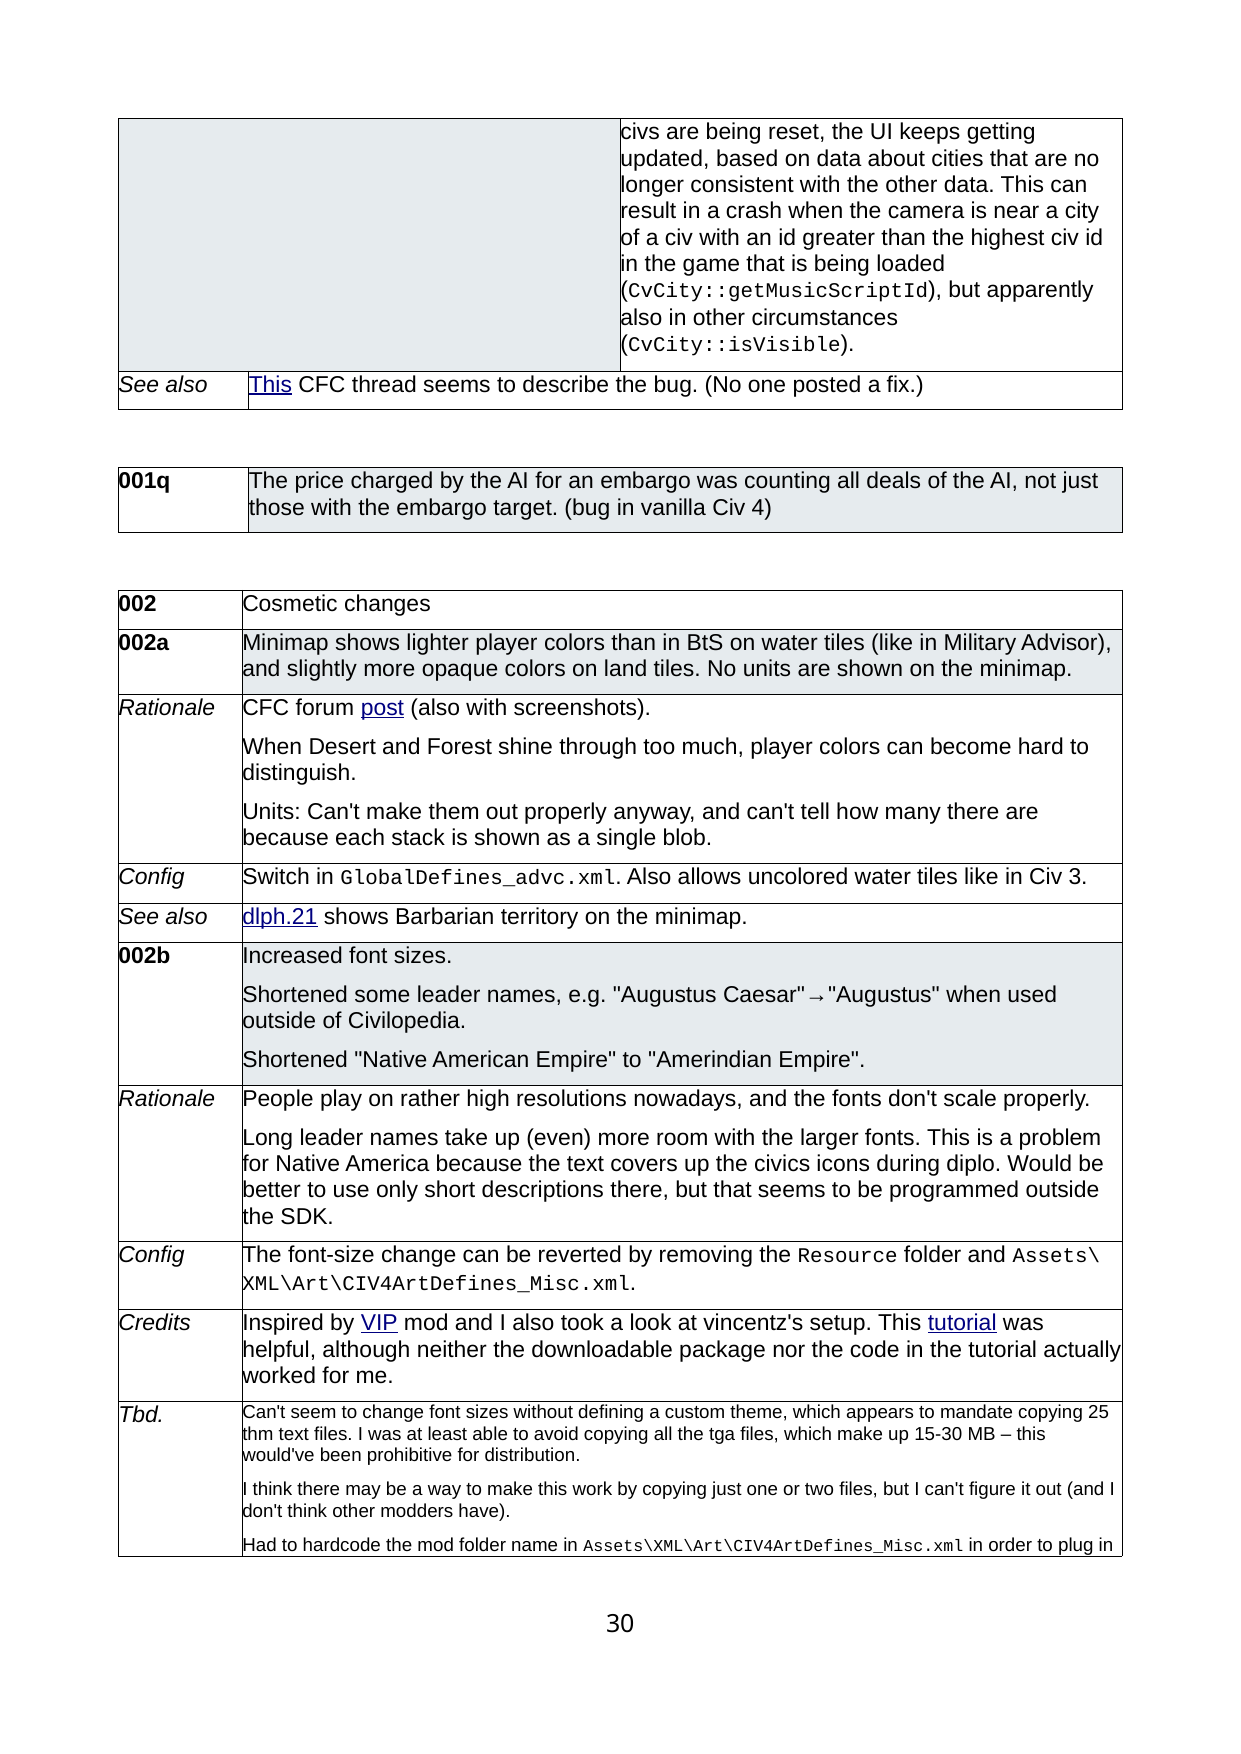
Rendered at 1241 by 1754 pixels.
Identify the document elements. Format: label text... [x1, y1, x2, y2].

table_cell Credits [119, 1310, 242, 1401]
table_header The price charged by the AI for an embargo was counting all deals of the AI, not just those with the embargo target. (bug in vanilla Civ 4) [249, 468, 1122, 532]
table_cell Config [119, 1242, 242, 1309]
table_cell dlph.21 shows Barbarian territory on the minimap. [243, 904, 1122, 942]
table_cell [119, 119, 620, 371]
table_cell See also [119, 372, 248, 409]
table_cell The font-size change can be reverted by removing the Resource folder and Assets\XML\Art\CIV4ArtDefines_Misc.xml. [243, 1242, 1122, 1309]
table_header Cosmetic changes [243, 591, 1122, 629]
table_cell 002a [119, 630, 242, 694]
table_cell Config [119, 864, 242, 903]
table_cell Tbd. [119, 1402, 242, 1556]
table_cell People play on rather high resolutions nowadays, and the fonts don't scale properly. Long leader names take up (even) more room with the larger fonts. This is a problem for Native America because the text covers up the civics icons during diplo. Would be better to use only short descriptions there, but that seems to be programmed outside the SDK. [243, 1086, 1122, 1241]
table_cell This CFC thread seems to describe the bug. (No one posted a fix.) [249, 372, 1122, 409]
table_cell Can't seem to change font sizes without defining a custom theme, which appears to mandate copying 25 thm text files. I was at least able to avoid copying all the tga files, which make up 15-30 MB – this would've been prohibitive for distribution. I think there may be a way to make this work by copying just one or two files, but I can't figure it out (and I don't think other modders have). Had to hardcode the mod folder name in Assets\XML\Art\CIV4ArtDefines_Misc.xml in order to plug in [243, 1402, 1122, 1556]
table_cell Increased font sizes. Shortened some leader names, e.g. "Augustus Caesar"→"Augustus" when used outside of Civilopedia. Shortened "Native American Empire" to "Amerindian Empire". [243, 943, 1122, 1085]
table_cell Inspired by VIP mod and I also took a look at vincentz's setup. This tutorial was helpful, although neither the downloadable package nor the code in the tutorial actually worked for me. [243, 1310, 1122, 1401]
table_cell Switch in GlobalDefines_advc.xml. Also allows uncolored water tiles like in Civ 3. [243, 864, 1122, 903]
table_cell civs are being reset, the UI keeps getting updated, based on data about cities that are no longer consistent with the other data. This can result in a crash when the camera is near a city of a civ with an id greater than the highest civ id in the game that is being loaded (CvCity::getMusicScriptId), but apparently also in other circumstances (CvCity::isVisible). [621, 119, 1122, 371]
table_cell CFC forum post (also with screenshots). When Desert and Forest shine through too much, player colors can become hard to distinguish. Units: Can't make them out properly anyway, and can't tell how many there are because each stack is shown as a single blob. [243, 695, 1122, 863]
table_cell Minimap shows lighter player colors than in BtS on water tiles (like in Military Advisor), and slightly more opaque colors on land tiles. No units are shown on the minimap. [243, 630, 1122, 694]
table_header 002 [119, 591, 242, 629]
table_header 001q [119, 468, 248, 532]
table_cell See also [119, 904, 242, 942]
table_cell 002b [119, 943, 242, 1085]
table_cell Rationale [119, 1086, 242, 1241]
table_cell Rationale [119, 695, 242, 863]
